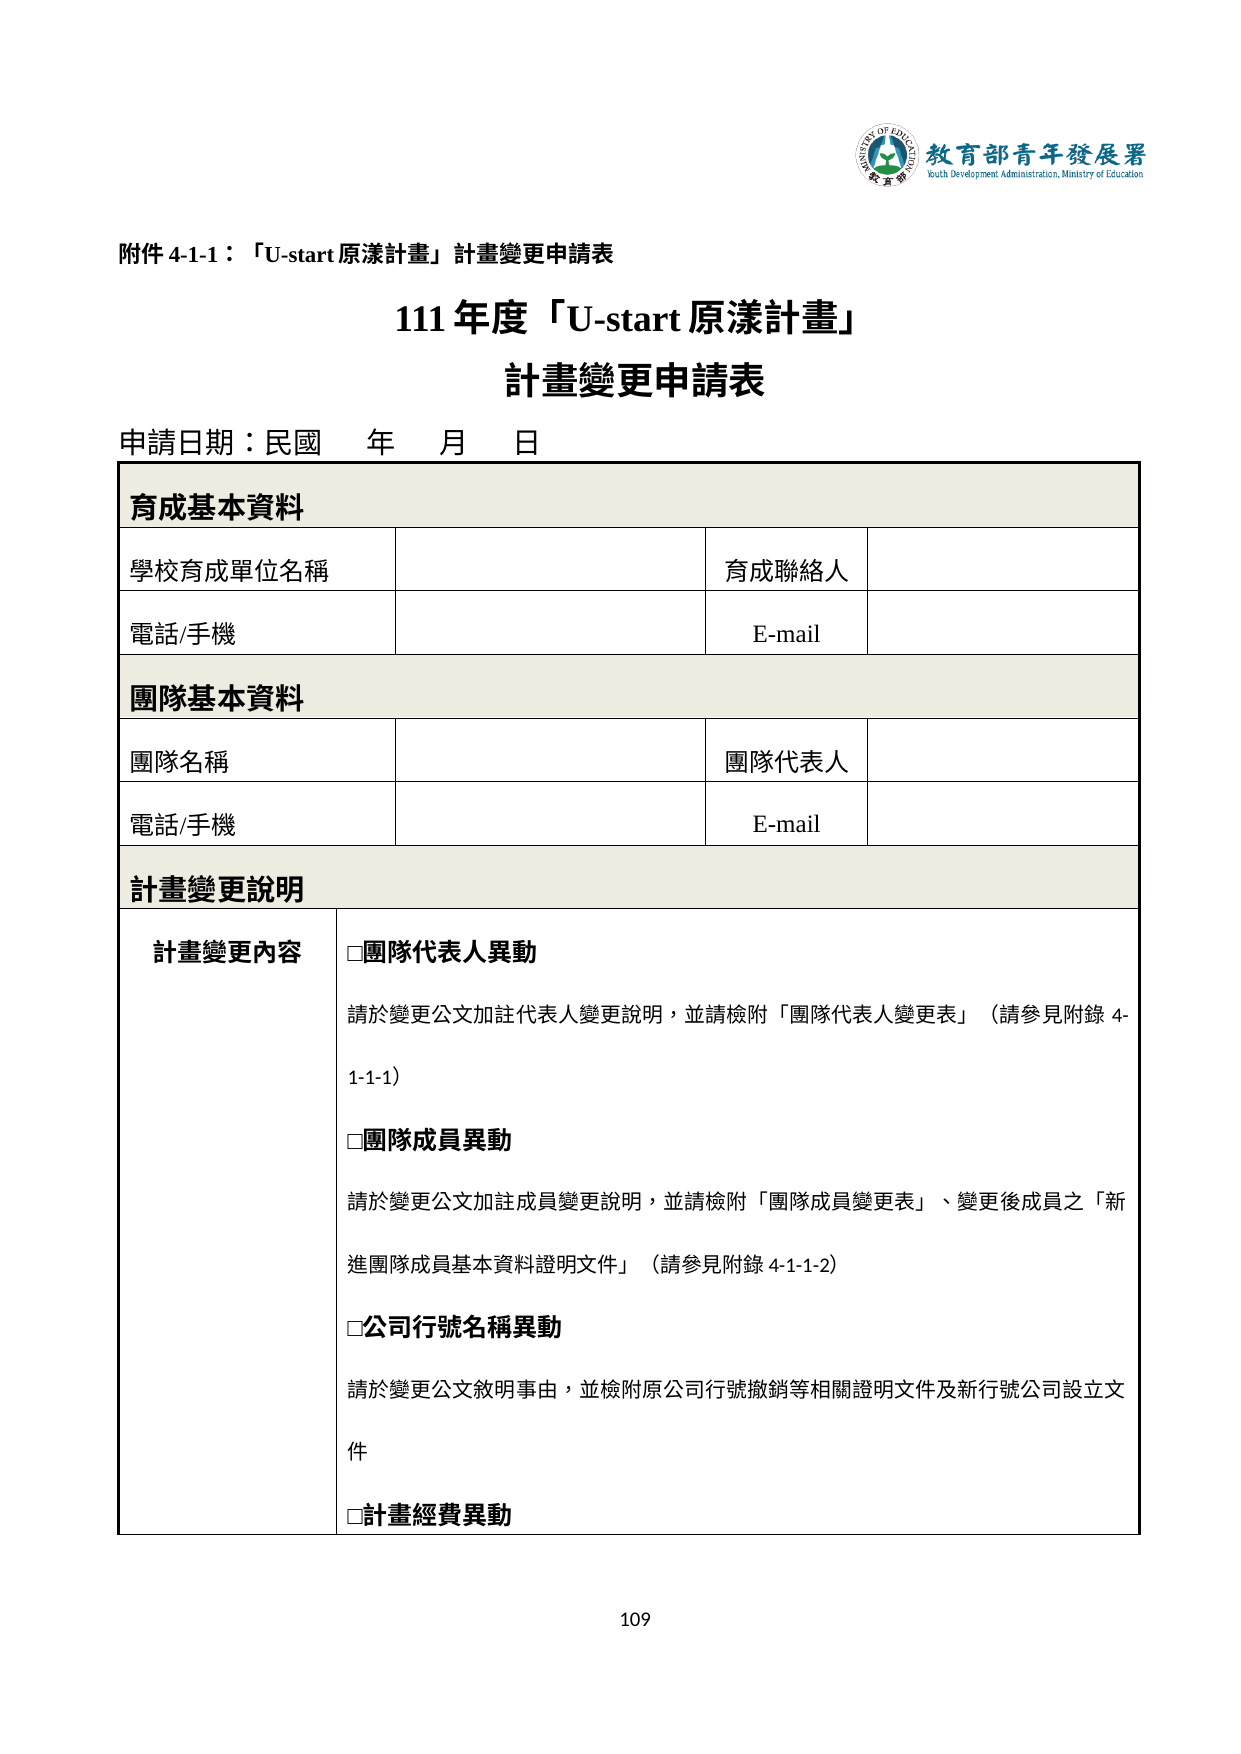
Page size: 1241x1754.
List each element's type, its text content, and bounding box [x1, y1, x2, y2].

table_cell □團隊代表人異動 請於變更公文加註代表人變更說明，並請檢附「團隊代表人變更表」（請參見附錄4-1-1-1） □團隊成員異動 請於變更公文加註成員變更說明，並請檢附「團隊成員變更表」、變更後成員之「新進團隊成員基本資料證明文件」（請參見附錄4-1-1-2） □公司行號名稱異動 請於變更公文敘明事由，並檢附原公司行號撤銷等相關證明文件及新行號公司設立文件 □計畫經費異動 [337, 909, 1138, 1534]
table_cell E-mail [706, 591, 867, 654]
table_cell [396, 591, 705, 654]
table_cell E-mail [706, 782, 867, 844]
text 111年度「U-start原漾計畫」 [118, 274, 1152, 336]
table_cell 電話/手機 [120, 591, 395, 654]
table_cell [868, 591, 1138, 654]
table_cell 電話/手機 [120, 782, 395, 844]
table_cell 計畫變更說明 [120, 846, 1138, 908]
table_cell 學校育成單位名稱 [120, 528, 395, 590]
table_cell 團隊基本資料 [120, 655, 1138, 717]
table_cell 育成聯絡人 [706, 528, 867, 590]
table_cell 團隊代表人 [706, 719, 867, 781]
table_cell [868, 782, 1138, 844]
table_cell 團隊名稱 [120, 719, 395, 781]
table_cell [868, 528, 1138, 590]
table_cell [868, 719, 1138, 781]
table_header 育成基本資料 [120, 464, 1138, 527]
table_cell [396, 719, 705, 781]
text 申請日期：民國 年 月 日 [118, 399, 1152, 461]
table_cell [396, 782, 705, 844]
table_cell 計畫變更內容 [120, 909, 336, 1534]
text 計畫變更申請表 [118, 336, 1152, 399]
table_cell [396, 528, 705, 590]
text 附件4-1-1：「U-start原漾計畫」計畫變更申請表 [118, 211, 1152, 274]
